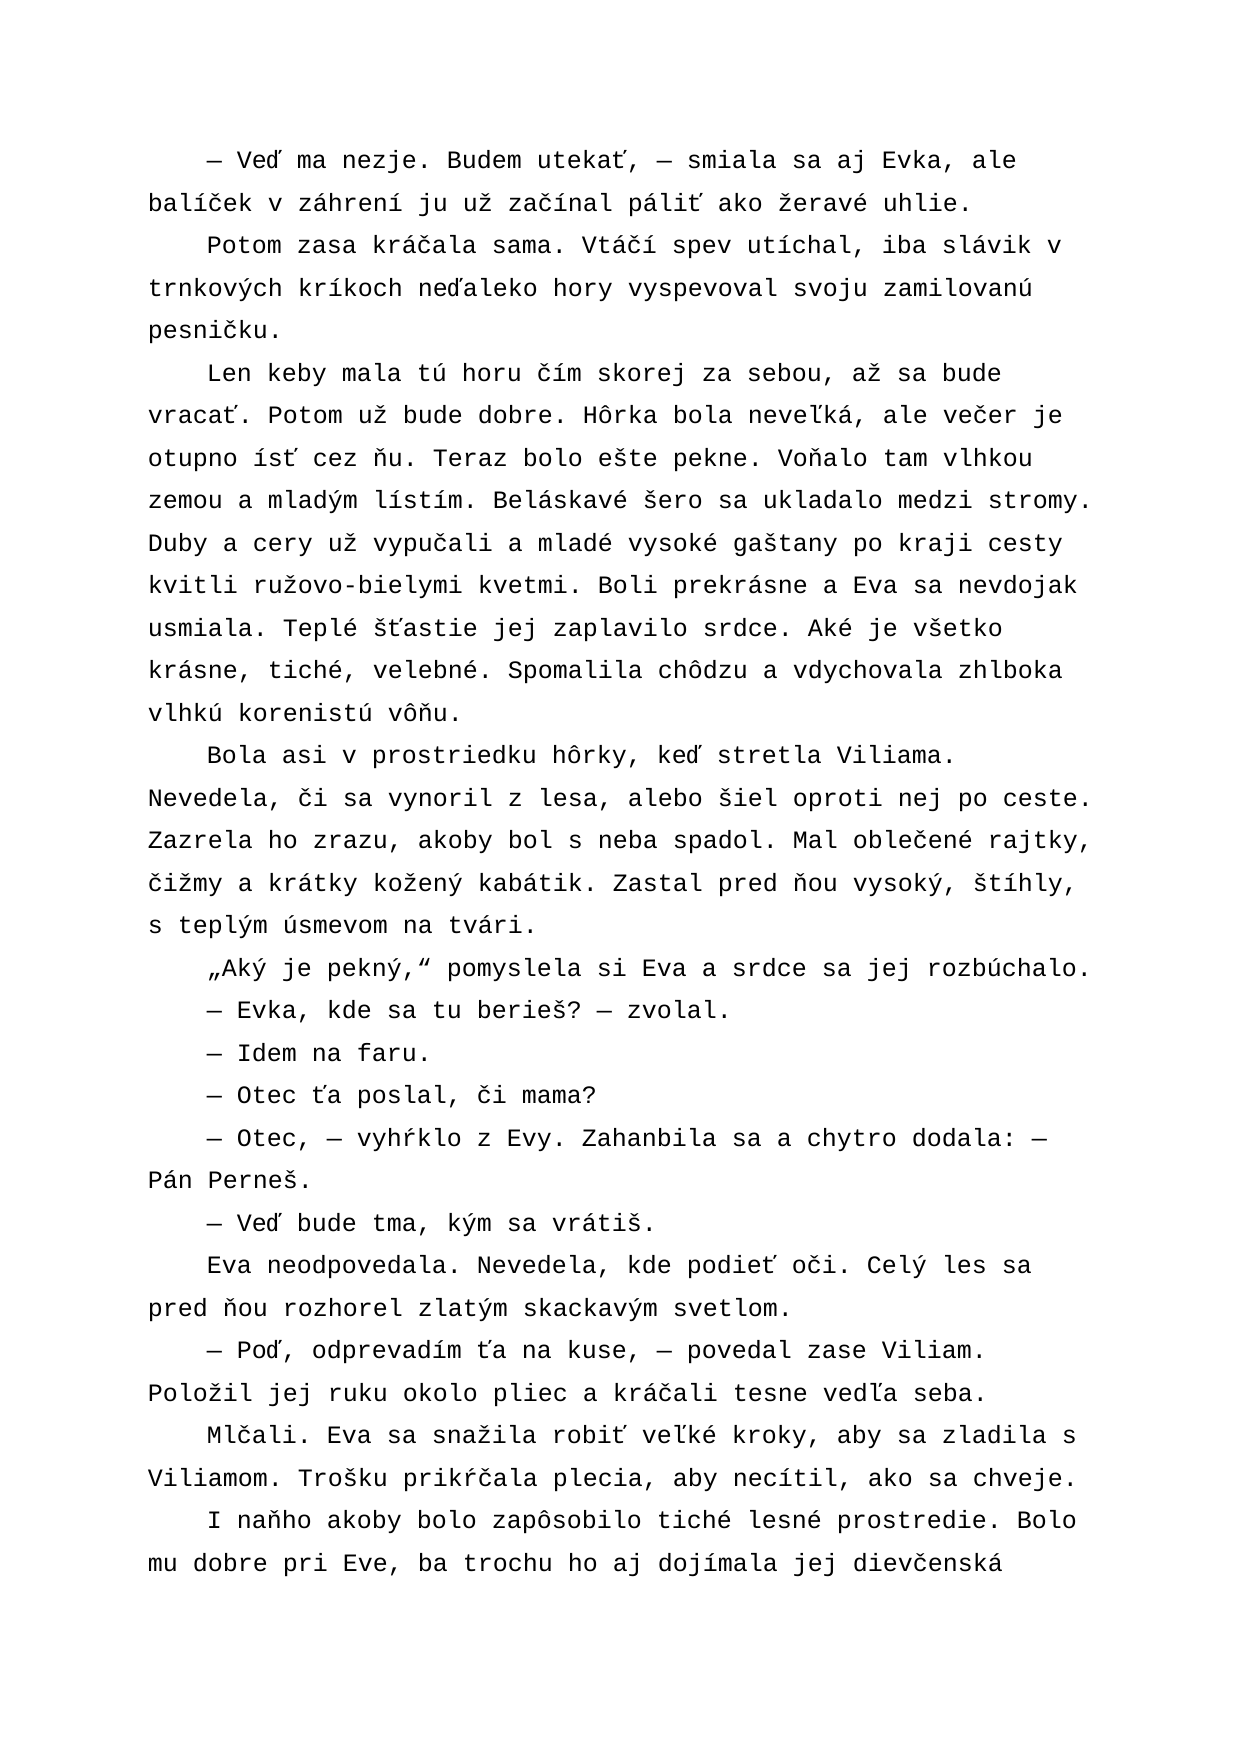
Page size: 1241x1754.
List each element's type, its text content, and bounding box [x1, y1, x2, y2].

text Potom zasa kráčala sama. Vtáčí spev utíchal, iba slávik v trnkových kríkoch neďaleko hory vyspevoval svoju zamilovanú pesničku. [148, 233, 1093, 346]
text — Veď bude tma, kým sa vrátiš. [148, 1210, 1093, 1238]
text Eva neodpovedala. Nevedela, kde podieť oči. Celý les sa pred ňou rozhorel zlatým skackavým svetlom. [148, 1253, 1093, 1323]
text I naňho akoby bolo zapôsobilo tiché lesné prostredie. Bolo mu dobre pri Eve, ba trochu ho aj dojímala jej dievčenská [148, 1508, 1093, 1578]
text Bola asi v prostriedku hôrky, keď stretla Viliama. Nevedela, či sa vynoril z lesa, alebo šiel oproti nej po ceste. Zazrela ho zrazu, akoby bol s neba spadol. Mal oblečené rajtky, čižmy a krátky kožený kabátik. Zastal pred ňou vysoký, štíhly, s teplým úsmevom na tvári. [148, 743, 1093, 941]
text — Idem na faru. [148, 1040, 1093, 1068]
text Mlčali. Eva sa snažila robiť veľké kroky, aby sa zladila s Viliamom. Trošku prikŕčala plecia, aby necítil, ako sa chveje. [148, 1423, 1093, 1493]
text — Poď, odprevadím ťa na kuse, — povedal zase Viliam. Položil jej ruku okolo pliec a kráčali tesne vedľa seba. [148, 1338, 1093, 1408]
text — Otec, — vyhŕklo z Evy. Zahanbila sa a chytro dodala: — Pán Perneš. [148, 1125, 1093, 1196]
text — Evka, kde sa tu berieš? — zvolal. [148, 998, 1093, 1026]
text „Aký je pekný,“ pomyslela si Eva a srdce sa jej rozbúchalo. [148, 955, 1093, 983]
text — Veď ma nezje. Budem utekať, — smiala sa aj Evka, ale balíček v záhrení ju už začínal páliť ako žeravé uhlie. [148, 148, 1093, 218]
text Len keby mala tú horu čím skorej za sebou, až sa bude vracať. Potom už bude dobre. Hôrka bola neveľká, ale večer je otupno ísť cez ňu. Teraz bolo ešte pekne. Voňalo tam vlhkou zemou a mladým lístím. Beláskavé šero sa ukladalo medzi stromy. Duby a cery už vypučali a mladé vysoké gaštany po kraji cesty kvitli ružovo-bielymi kvetmi. Boli prekrásne a Eva sa nevdojak usmiala. Teplé šťastie jej zaplavilo srdce. Aké je všetko krásne, tiché, velebné. Spomalila chôdzu a vdychovala zhlboka vlhkú korenistú vôňu. [148, 360, 1093, 728]
text — Otec ťa poslal, či mama? [148, 1083, 1093, 1111]
